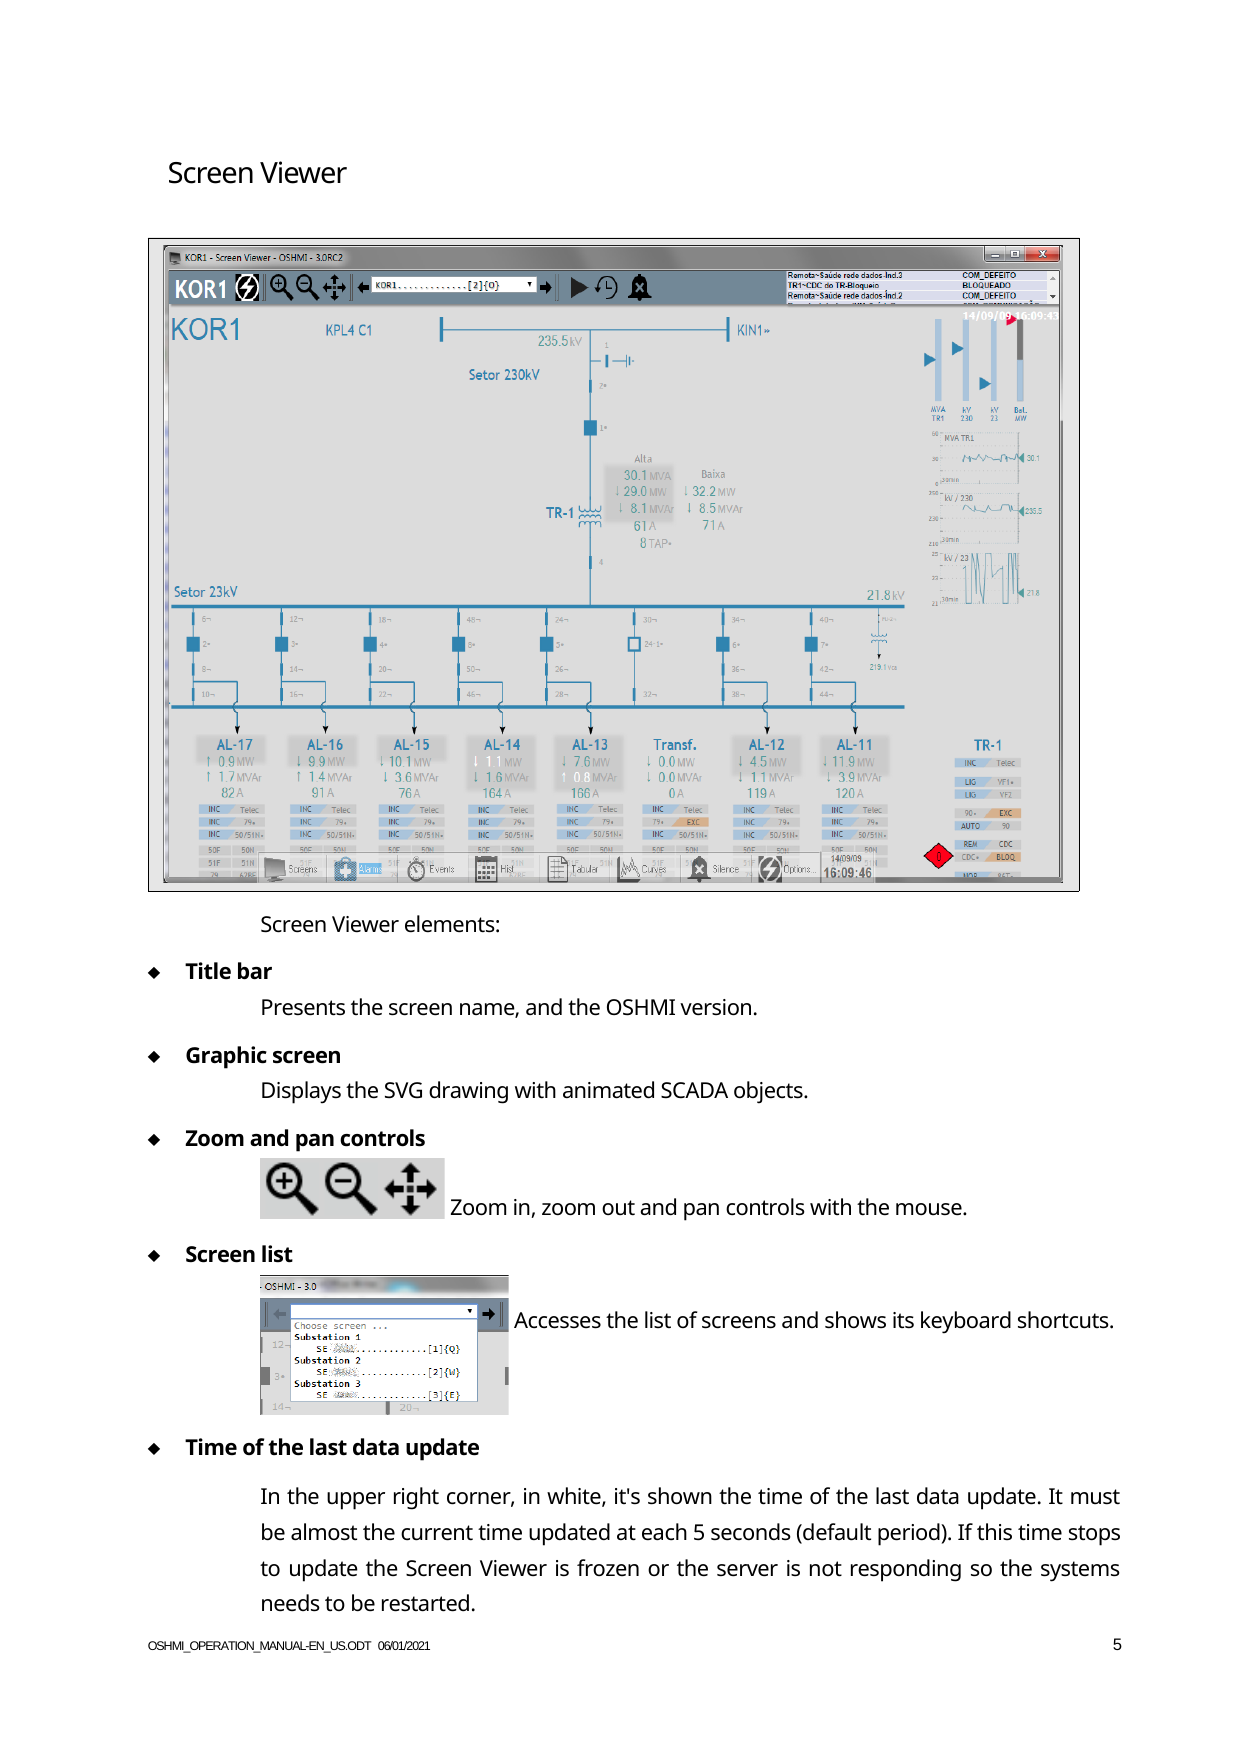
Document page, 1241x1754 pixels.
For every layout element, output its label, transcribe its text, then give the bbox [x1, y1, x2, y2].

list Screen list [148, 1239, 1122, 1269]
picture [260, 1158, 445, 1219]
picture [163, 245, 1063, 883]
text In the upper right corner, in white, it's shown the time of the last data update. It must be almost the current time updated at each 5 seconds (default period). If this time stops to update the Screen Viewer is frozen or the server is not responding so the systems needs to be restarted. [260, 1481, 1122, 1618]
text Accesses the list of screens and shows its keyboard shortcuts. [509, 1275, 1122, 1414]
text Screen Viewer elements: [260, 909, 1122, 938]
list Graphic screen [148, 1040, 1122, 1069]
text Zoom in, zoom out and pan controls with the mouse. [260, 1159, 1122, 1222]
list Title bar [148, 956, 1122, 986]
text Presents the screen name, and the OSHMI version. [260, 992, 1122, 1022]
subtitle Screen Viewer [161, 146, 1122, 211]
list Zoom and pan controls [148, 1123, 1122, 1153]
picture [260, 1275, 509, 1415]
text Displays the SVG drawing with animated SCADA objects. [260, 1076, 1122, 1105]
list Time of the last data update [148, 1432, 1122, 1462]
